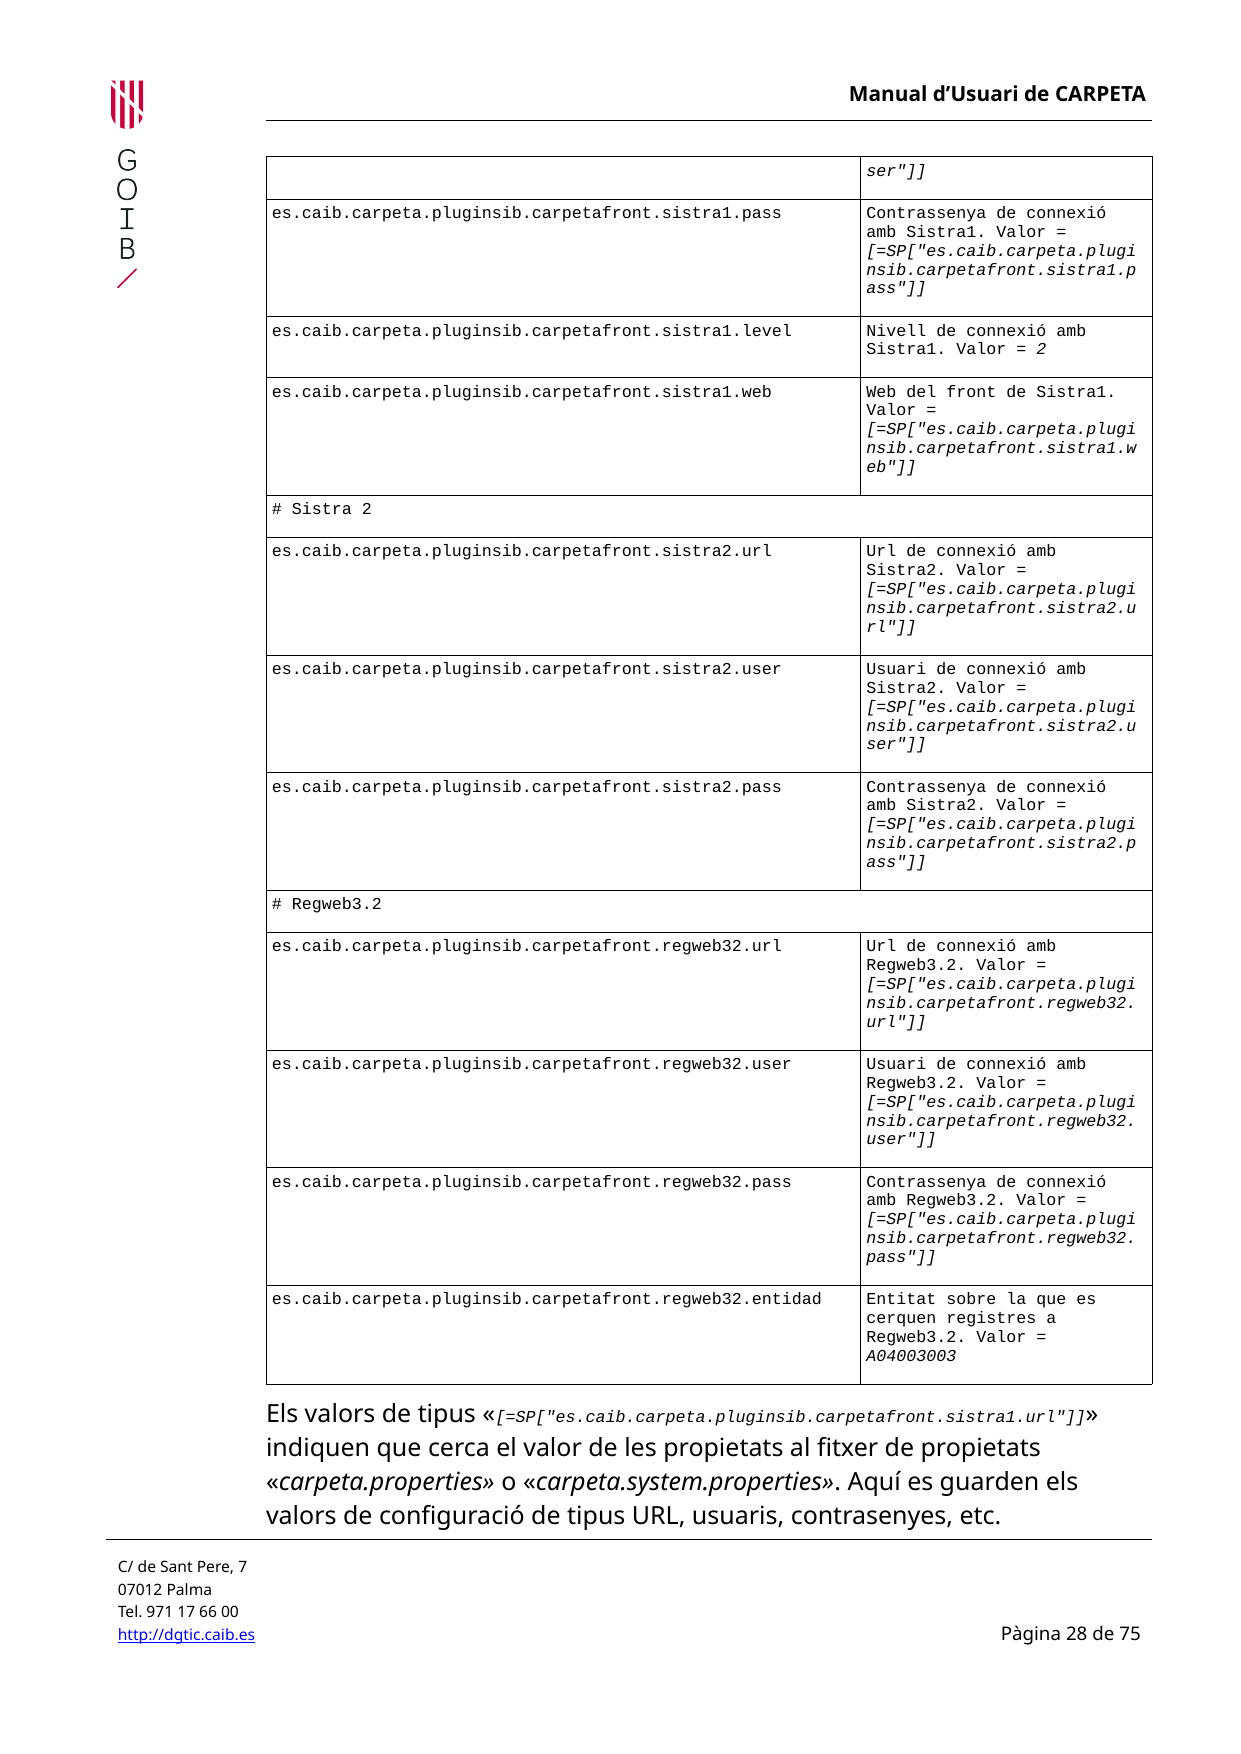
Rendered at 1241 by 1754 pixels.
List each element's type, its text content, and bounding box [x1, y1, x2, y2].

table_cell es.caib.carpeta.pluginsib.carpetafront.regweb32.pass [267, 1168, 860, 1285]
text Els valors de tipus «[=SP["es.caib.carpeta.pluginsib.carpetafront.sistra1.url"]]» indiquen que cerca el valor de les propietats al fitxer de propietats «carpeta.properties» o «carpeta.system.properties». Aquí es guarden els valors de configuració de tipus URL, usuaris, contrasenyes, etc. [266, 1396, 1152, 1532]
table_cell Entitat sobre la que es cerquen registres a Regweb3.2. Valor = A04003003 [861, 1286, 1152, 1384]
picture [82, 57, 172, 319]
table_cell es.caib.carpeta.pluginsib.carpetafront.regweb32.user [267, 1051, 860, 1167]
table_cell Usuari de connexió amb Sistra2. Valor = [=SP["es.caib.carpeta.pluginsib.carpetafront.sistra2.user"]] [861, 656, 1152, 772]
table_cell es.caib.carpeta.pluginsib.carpetafront.sistra1.web [267, 378, 860, 495]
table_cell Contrassenya de connexió amb Regweb3.2. Valor = [=SP["es.caib.carpeta.pluginsib.carpetafront.regweb32.pass"]] [861, 1168, 1152, 1285]
table_cell es.caib.carpeta.pluginsib.carpetafront.regweb32.url [267, 933, 860, 1050]
table_cell es.caib.carpeta.pluginsib.carpetafront.sistra2.user [267, 656, 860, 772]
table_cell [267, 157, 860, 199]
table_cell ser"]] [861, 157, 1152, 199]
table_cell es.caib.carpeta.pluginsib.carpetafront.regweb32.entidad [267, 1286, 860, 1384]
table_cell Contrassenya de connexió amb Sistra1. Valor = [=SP["es.caib.carpeta.pluginsib.carpetafront.sistra1.pass"]] [861, 200, 1152, 316]
table_cell es.caib.carpeta.pluginsib.carpetafront.sistra1.level [267, 317, 860, 377]
table_cell Url de connexió amb Sistra2. Valor = [=SP["es.caib.carpeta.pluginsib.carpetafront.sistra2.url"]] [861, 538, 1152, 655]
table_cell es.caib.carpeta.pluginsib.carpetafront.sistra2.url [267, 538, 860, 655]
table_cell es.caib.carpeta.pluginsib.carpetafront.sistra1.pass [267, 200, 860, 316]
table_cell # Sistra 2 [267, 496, 1152, 537]
table_cell Nivell de connexió amb Sistra1. Valor = 2 [861, 317, 1152, 377]
table_cell # Regweb3.2 [267, 891, 1152, 932]
table_cell Url de connexió amb Regweb3.2. Valor = [=SP["es.caib.carpeta.pluginsib.carpetafront.regweb32.url"]] [861, 933, 1152, 1050]
table_cell Web del front de Sistra1. Valor = [=SP["es.caib.carpeta.pluginsib.carpetafront.sistra1.web"]] [861, 378, 1152, 495]
table_cell es.caib.carpeta.pluginsib.carpetafront.sistra2.pass [267, 773, 860, 890]
table_cell Contrassenya de connexió amb Sistra2. Valor = [=SP["es.caib.carpeta.pluginsib.carpetafront.sistra2.pass"]] [861, 773, 1152, 890]
table_cell Usuari de connexió amb Regweb3.2. Valor = [=SP["es.caib.carpeta.pluginsib.carpetafront.regweb32.user"]] [861, 1051, 1152, 1167]
